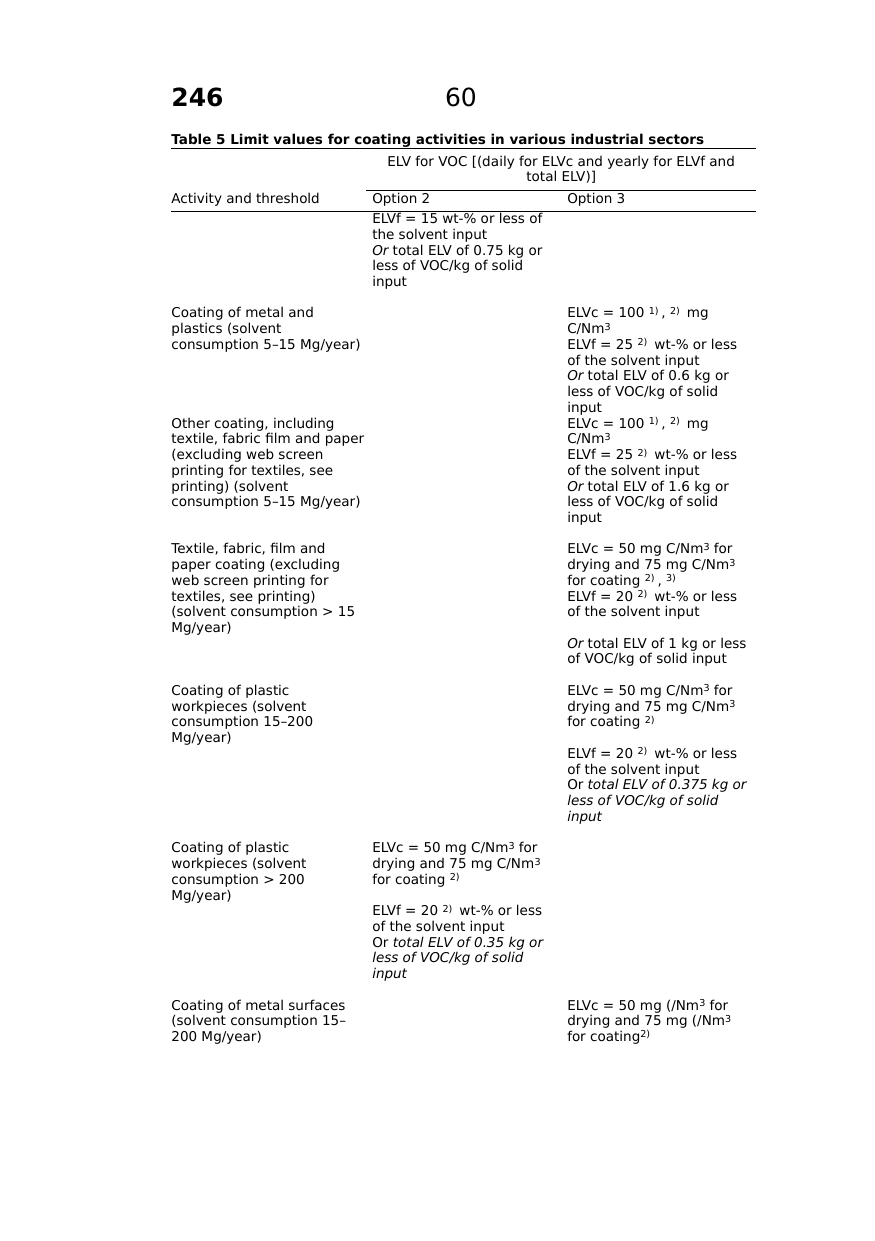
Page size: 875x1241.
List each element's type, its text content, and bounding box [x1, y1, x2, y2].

table_cell [171, 746, 366, 777]
table_cell ELVc = 50 mg C/Nm3 for drying and 75 mg C/Nm3 for coating 2) [561, 683, 756, 746]
table_cell [366, 998, 561, 1044]
table_cell [171, 903, 366, 934]
table_cell [171, 290, 366, 305]
table_cell Coating of metal surfaces (solvent consumption 15–200 Mg/year) [171, 998, 366, 1044]
table_cell Activity and threshold [171, 190, 366, 211]
table_cell ELVc = 100 1), 2) mg C/Nm3 ELVf = 25 2) wt-% or less of the solvent input [561, 305, 756, 368]
table_cell Coating of plastic workpieces (solvent consumption > 200 Mg/year) [171, 840, 366, 903]
table_cell Option 3 [561, 191, 756, 211]
table_cell [366, 746, 561, 777]
table_cell [171, 824, 366, 840]
table_cell Or total ELV of 0.6 kg or less of VOC/kg of solid input [561, 368, 756, 415]
table_cell ELVc = 50 mg (/Nm3 for drying and 75 mg (/Nm3 for coating2) [561, 998, 756, 1044]
table_cell [561, 824, 756, 840]
table_cell Or total ELV of 1 kg or less of VOC/kg of solid input [561, 636, 756, 667]
table_cell ELVc = 50 mg C/Nm3 for drying and 75 mg C/Nm3 for coating 2) [366, 840, 561, 903]
table_cell [171, 777, 366, 824]
table_cell [561, 212, 756, 242]
table_cell [366, 368, 561, 415]
table_cell [171, 212, 366, 242]
table_cell [561, 290, 756, 305]
table_cell Option 2 [366, 191, 561, 211]
table_cell Coating of plastic workpieces (solvent consumption 15–200 Mg/year) [171, 683, 366, 746]
table_cell [561, 840, 756, 903]
table_cell [366, 415, 561, 526]
table_header Table 5 Limit values for coating activities in various industrial sectors [171, 132, 756, 148]
table_cell ELVf = 20 2) wt-% or less of the solvent input [366, 903, 561, 934]
table_cell [171, 526, 366, 541]
table_cell [366, 824, 561, 840]
table_cell [366, 541, 561, 636]
table_cell [561, 935, 756, 982]
table_cell [366, 777, 561, 824]
table_cell Or total ELV of 0.75 kg or less of VOC/kg of solid input [366, 243, 561, 289]
table_cell [171, 368, 366, 415]
table_cell Or total ELV of 0.35 kg or less of VOC/kg of solid input [366, 935, 561, 982]
table_cell ELVc = 50 mg C/Nm3 for drying and 75 mg C/Nm3 for coating 2), 3) ELVf = 20 2) wt-% or less of the solvent input [561, 541, 756, 636]
table_cell [561, 526, 756, 541]
table_cell [171, 935, 366, 982]
table_cell [561, 903, 756, 934]
table_cell [171, 667, 366, 683]
table_cell Or total ELV of 0.375 kg or less of VOC/kg of solid input [561, 777, 756, 824]
table_cell [171, 243, 366, 289]
table_cell [561, 243, 756, 289]
table_cell [366, 683, 561, 746]
table_cell [366, 667, 561, 683]
table_cell Coating of metal and plastics (solvent consumption 5–15 Mg/year) [171, 305, 366, 368]
table_cell ELV for VOC [(daily for ELVc and yearly for ELVf and total ELV)] [366, 149, 756, 189]
table_cell [171, 982, 366, 997]
table_cell [366, 305, 561, 368]
table_cell Other coating, including textile, fabric film and paper (excluding web screen printing for textiles, see printing) (solvent consumption 5–15 Mg/year) [171, 415, 366, 526]
table_cell [366, 982, 561, 997]
table_cell [366, 290, 561, 305]
table_cell [171, 636, 366, 667]
table_cell [171, 149, 366, 189]
table_cell [561, 667, 756, 683]
table_cell ELVc = 100 1), 2) mg C/Nm3 ELVf = 25 2) wt-% or less of the solvent input Or total ELV of 1.6 kg or less of VOC/kg of solid input [561, 415, 756, 526]
table_cell [366, 636, 561, 667]
table_cell ELVf = 15 wt-% or less of the solvent input [366, 212, 561, 242]
table_cell ELVf = 20 2) wt-% or less of the solvent input [561, 746, 756, 777]
table_cell [366, 526, 561, 541]
table_cell Textile, fabric, film and paper coating (excluding web screen printing for textiles, see printing) (solvent consumption > 15 Mg/year) [171, 541, 366, 636]
table_cell [561, 982, 756, 997]
